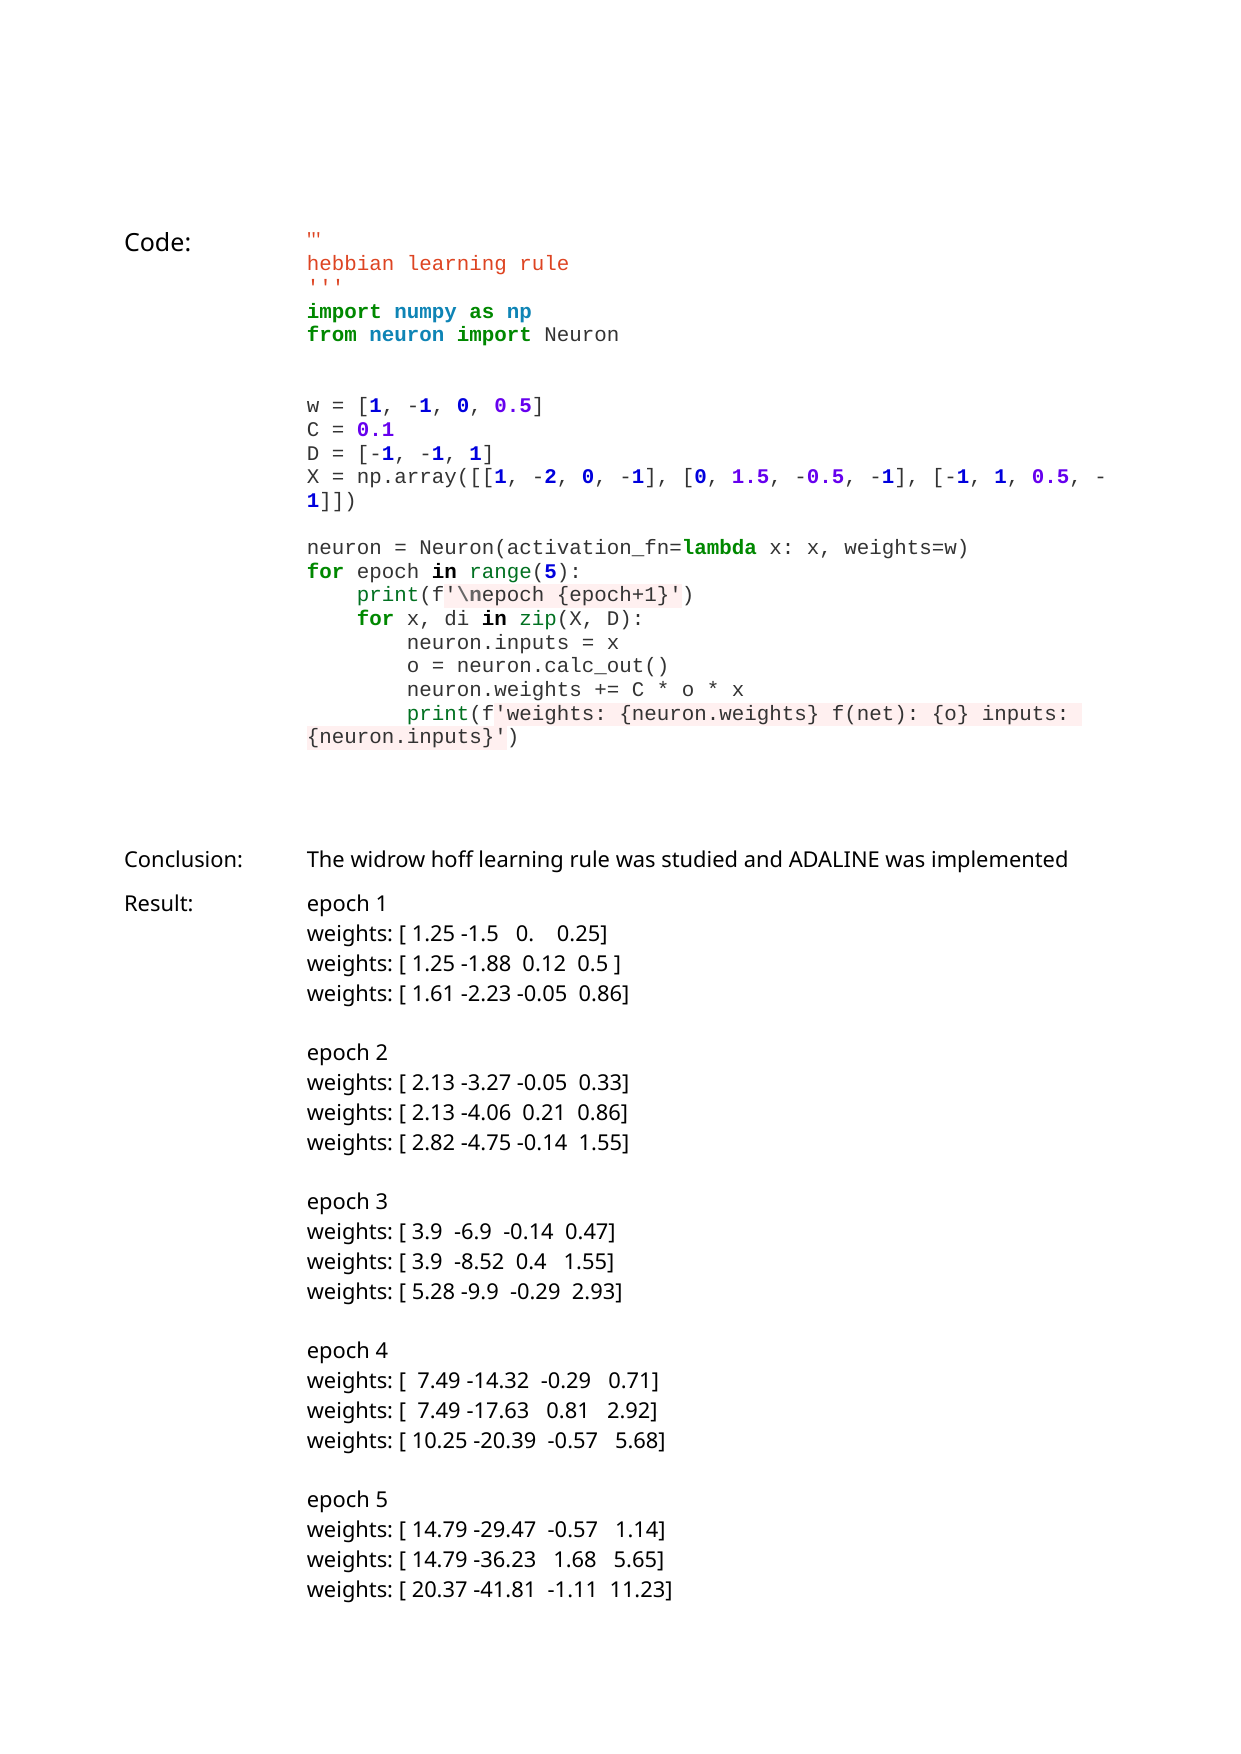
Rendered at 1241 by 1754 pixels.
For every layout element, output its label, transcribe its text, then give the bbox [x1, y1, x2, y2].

table_cell [302, 119, 1123, 219]
table_cell Conclusion: [119, 839, 301, 882]
table_cell ''' hebbian learning rule ''' import numpy as np from neuron import Neuron w = [1, -1, 0, 0.5] C = 0.1 D = [-1, -1, 1] X = np.array([[1, -2, 0, -1], [0, 1.5, -0.5, -1], [-1, 1, 0.5, -1]]) neuron = Neuron(activation_fn=lambda x: x, weights=w) for epoch in range(5): print(f'\nepoch {epoch+1}') for x, di in zip(X, D): neuron.inputs = x o = neuron.calc_out() neuron.weights += C * o * x print(f'weights: {neuron.weights} f(net): {o} inputs: {neuron.inputs}') [302, 220, 1123, 838]
table_cell The widrow hoff learning rule was studied and ADALINE was implemented [302, 839, 1123, 882]
table_cell epoch 1 weights: [ 1.25 -1.5 0. 0.25] weights: [ 1.25 -1.88 0.12 0.5 ] weights: [ 1.61 -2.23 -0.05 0.86] epoch 2 weights: [ 2.13 -3.27 -0.05 0.33] weights: [ 2.13 -4.06 0.21 0.86] weights: [ 2.82 -4.75 -0.14 1.55] epoch 3 weights: [ 3.9 -6.9 -0.14 0.47] weights: [ 3.9 -8.52 0.4 1.55] weights: [ 5.28 -9.9 -0.29 2.93] epoch 4 weights: [ 7.49 -14.32 -0.29 0.71] weights: [ 7.49 -17.63 0.81 2.92] weights: [ 10.25 -20.39 -0.57 5.68] epoch 5 weights: [ 14.79 -29.47 -0.57 1.14] weights: [ 14.79 -36.23 1.68 5.65] weights: [ 20.37 -41.81 -1.11 11.23] [302, 884, 1123, 1609]
table_cell [119, 119, 301, 219]
table_cell Code: [119, 220, 301, 838]
table_cell Result: [119, 884, 301, 1609]
